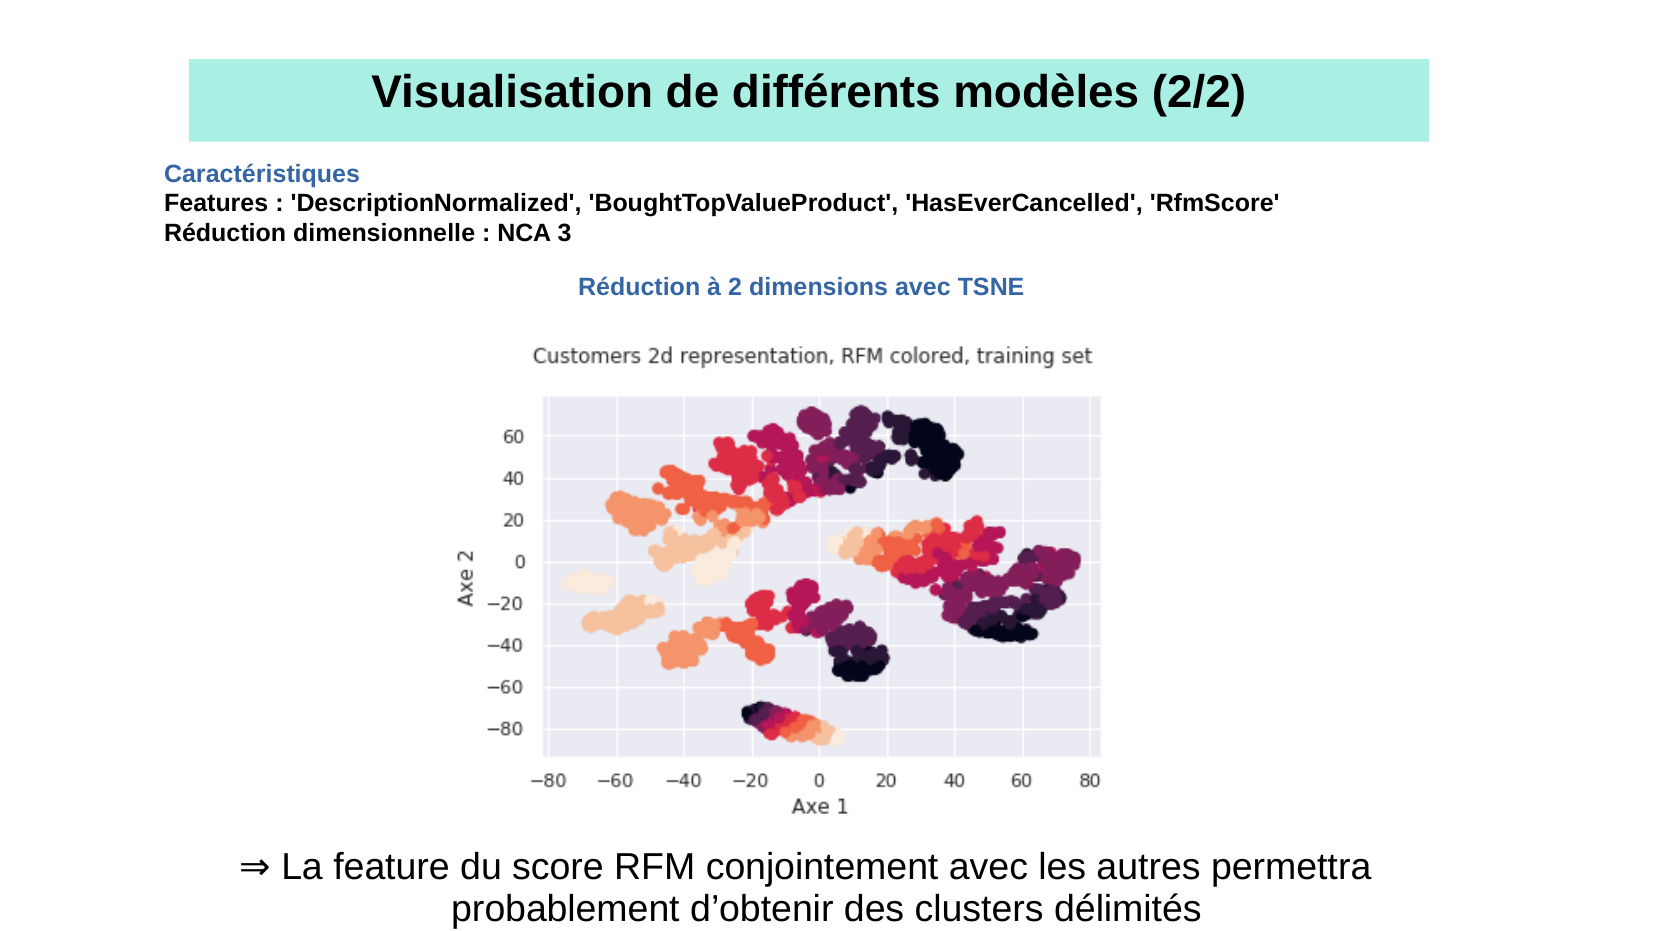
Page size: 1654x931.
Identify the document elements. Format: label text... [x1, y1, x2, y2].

text_box Caractéristiques Features : 'DescriptionNormalized', 'BoughtTopValueProduct', 'HasEverCancelled', 'RfmScore' Réduction dimensionnelle : NCA 3 [149, 152, 1548, 254]
text_box ⇒ La feature du score RFM conjointement avec les autres permettra probablement d’obtenir des clusters délimités [224, 838, 1387, 931]
picture [448, 335, 1148, 838]
text_box Visualisation de différents modèles (2/2) [188, 59, 1430, 142]
text_box Réduction à 2 dimensions avec TSNE [563, 265, 1041, 309]
